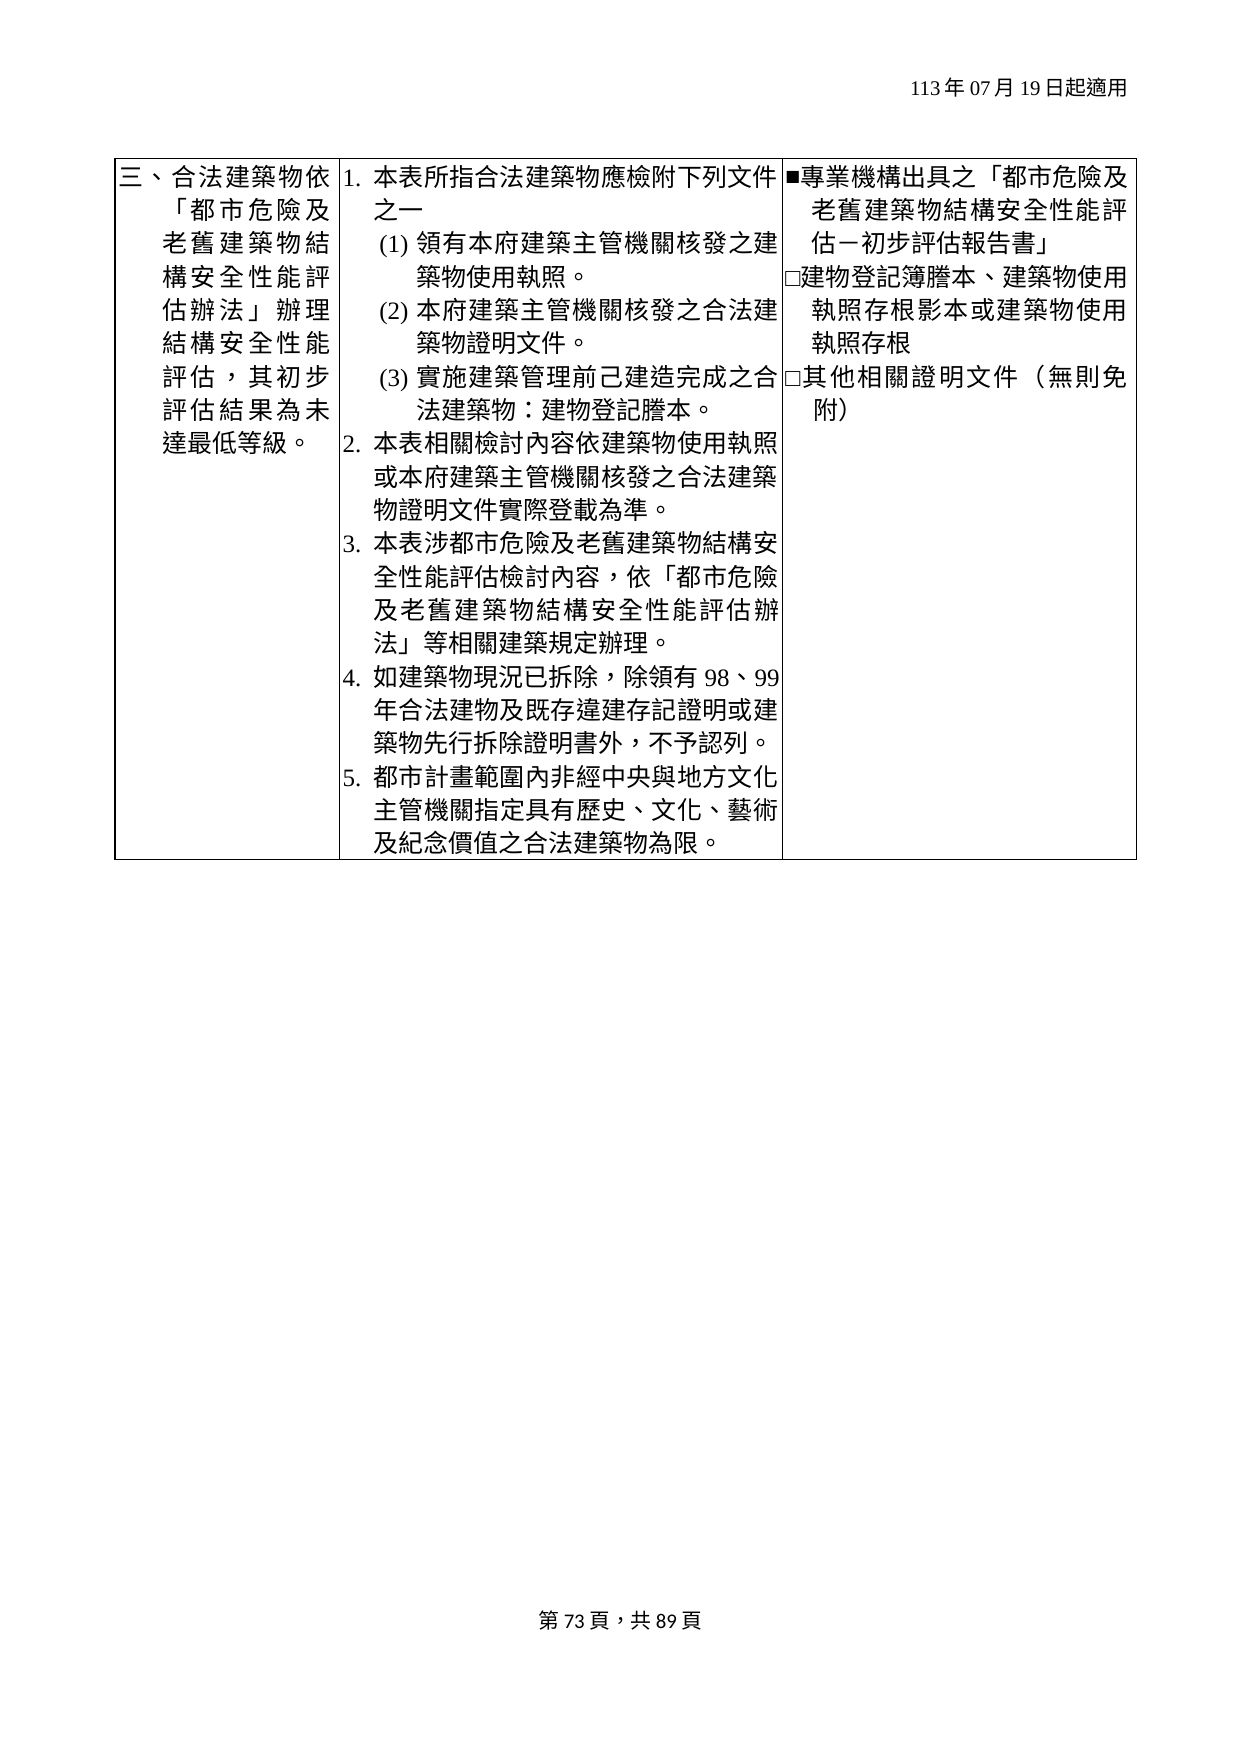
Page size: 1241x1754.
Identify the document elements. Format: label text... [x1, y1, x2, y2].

table_cell 本表所指合法建築物應檢附下列文件之一 領有本府建築主管機關核發之建築物使用執照。 本府建築主管機關核發之合法建築物證明文件。 實施建築管理前己建造完成之合法建築物：建物登記謄本。 本表相關檢討內容依建築物使用執照或本府建築主管機關核發之合法建築物證明文件實際登載為準。 本表涉都市危險及老舊建築物結構安全性能評估檢討內容，依「都市危險及老舊建築物結構安全性能評估辦法」等相關建築規定辦理。 如建築物現況已拆除，除領有98、99年合法建物及既存違建存記證明或建築物先行拆除證明書外，不予認列。 都市計畫範圍內非經中央與地方文化主管機關指定具有歷史、文化、藝術及紀念價值之合法建築物為限。 [340, 159, 782, 859]
table_cell 三、合法建築物依「都市危險及老舊建築物結構安全性能評估辦法」辦理結構安全性能評估，其初步評估結果為未達最低等級。 [116, 159, 339, 859]
table_cell ■專業機構出具之「都市危險及老舊建築物結構安全性能評估－初步評估報告書」 □建物登記簿謄本、建築物使用執照存根影本或建築物使用執照存根 □其他相關證明文件（無則免附） [783, 159, 1136, 859]
